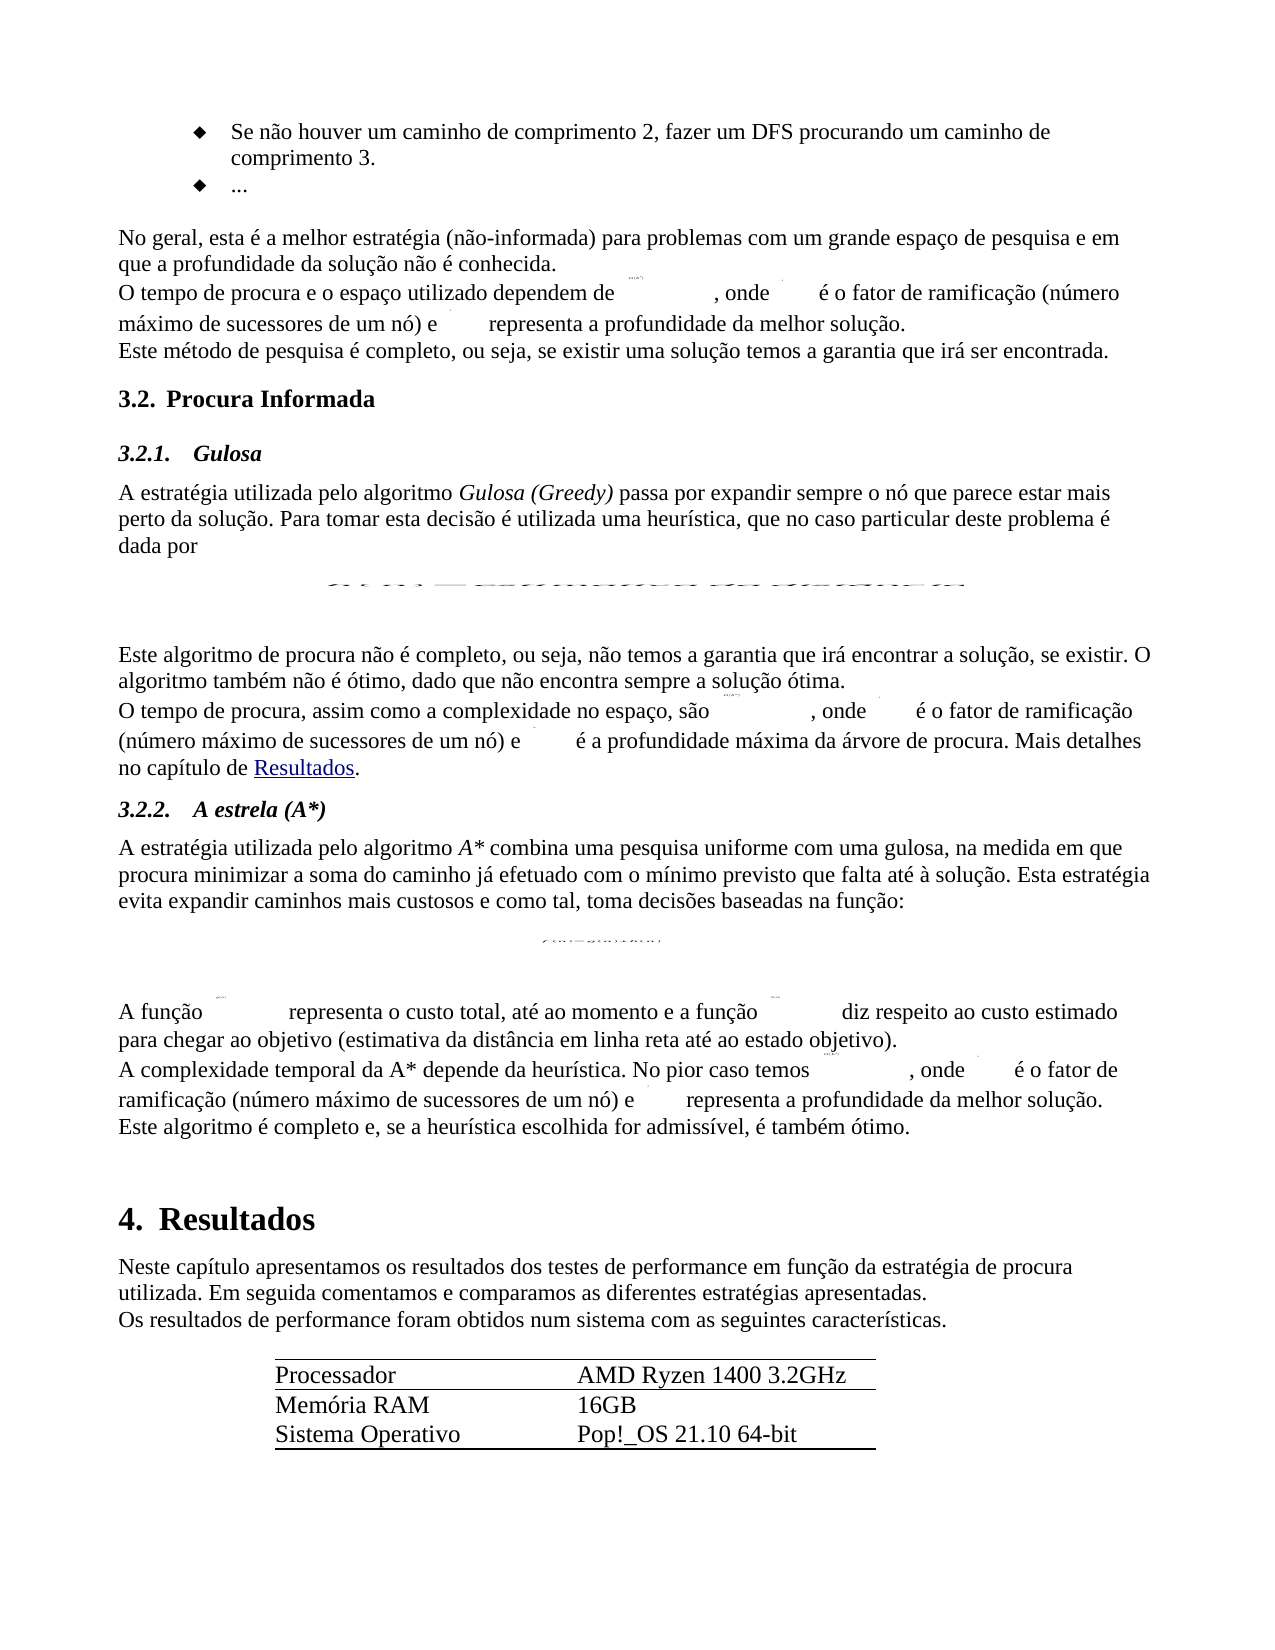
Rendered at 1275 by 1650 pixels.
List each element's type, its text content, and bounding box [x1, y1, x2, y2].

table_header Processador [275, 1360, 577, 1389]
table_header AMD Ryzen 1400 3.2GHz [577, 1360, 876, 1389]
subtitle Resultados [118, 1199, 1157, 1238]
table_cell Pop!_OS 21.10 64-bit [577, 1419, 876, 1448]
text Este método de pesquisa é completo, ou seja, se existir uma solução temos a garantia que irá ser encontrada. [118, 337, 1157, 363]
text A complexidade temporal da A* depende da heurística. No pior caso temos, ondeé o fator de ramificação (número máximo de sucessores de um nó) erepresenta a profundidade da melhor solução. [118, 1053, 1157, 1113]
text A funçãorepresenta o custo total, até ao momento e a funçãodiz respeito ao custo estimado para chegar ao objetivo (estimativa da distância em linha reta até ao estado objetivo). [118, 996, 1157, 1053]
table_cell Memória RAM [275, 1390, 577, 1419]
list ... [193, 171, 1157, 197]
subtitle Gulosa [118, 440, 1157, 467]
text Neste capítulo apresentamos os resultados dos testes de performance em função da estratégia de procura utilizada. Em seguida comentamos e comparamos as diferentes estratégias apresentadas. [118, 1253, 1157, 1306]
text Os resultados de performance foram obtidos num sistema com as seguintes características. [118, 1306, 1157, 1332]
text Este algoritmo de procura não é completo, ou seja, não temos a garantia que irá encontrar a solução, se existir. O algoritmo também não é ótimo, dado que não encontra sempre a solução ótima. [118, 641, 1157, 694]
text No geral, esta é a melhor estratégia (não-informada) para problemas com um grande espaço de pesquisa e em que a profundidade da solução não é conhecida. [118, 223, 1157, 276]
text Este algoritmo é completo e, se a heurística escolhida for admissível, é também ótimo. [118, 1113, 1157, 1139]
text A estratégia utilizada pelo algoritmo Gulosa (Greedy) passa por expandir sempre o nó que parece estar mais perto da solução. Para tomar esta decisão é utilizada uma heurística, que no caso particular deste problema é dada por [118, 479, 1157, 558]
text O tempo de procura, assim como a complexidade no espaço, são, ondeé o fator de ramificação (número máximo de sucessores de um nó) eé a profundidade máxima da árvore de procura. Mais detalhes no capítulo de Resultados. [118, 694, 1157, 781]
subtitle Procura Informada [118, 384, 1157, 413]
text A estratégia utilizada pelo algoritmo A* combina uma pesquisa uniforme com uma gulosa, na medida em que procura minimizar a soma do caminho já efetuado com o mínimo previsto que falta até à solução. Esta estratégia evita expandir caminhos mais custosos e como tal, toma decisões baseadas na função: [118, 834, 1157, 913]
table_cell 16GB [577, 1390, 876, 1419]
list Se não houver um caminho de comprimento 2, fazer um DFS procurando um caminho de comprimento 3. [193, 118, 1157, 171]
table_cell Sistema Operativo [275, 1419, 577, 1448]
subtitle A estrela (A*) [118, 795, 1157, 822]
text O tempo de procura e o espaço utilizado dependem de, ondeé o fator de ramificação (número máximo de sucessores de um nó) erepresenta a profundidade da melhor solução. [118, 276, 1157, 337]
